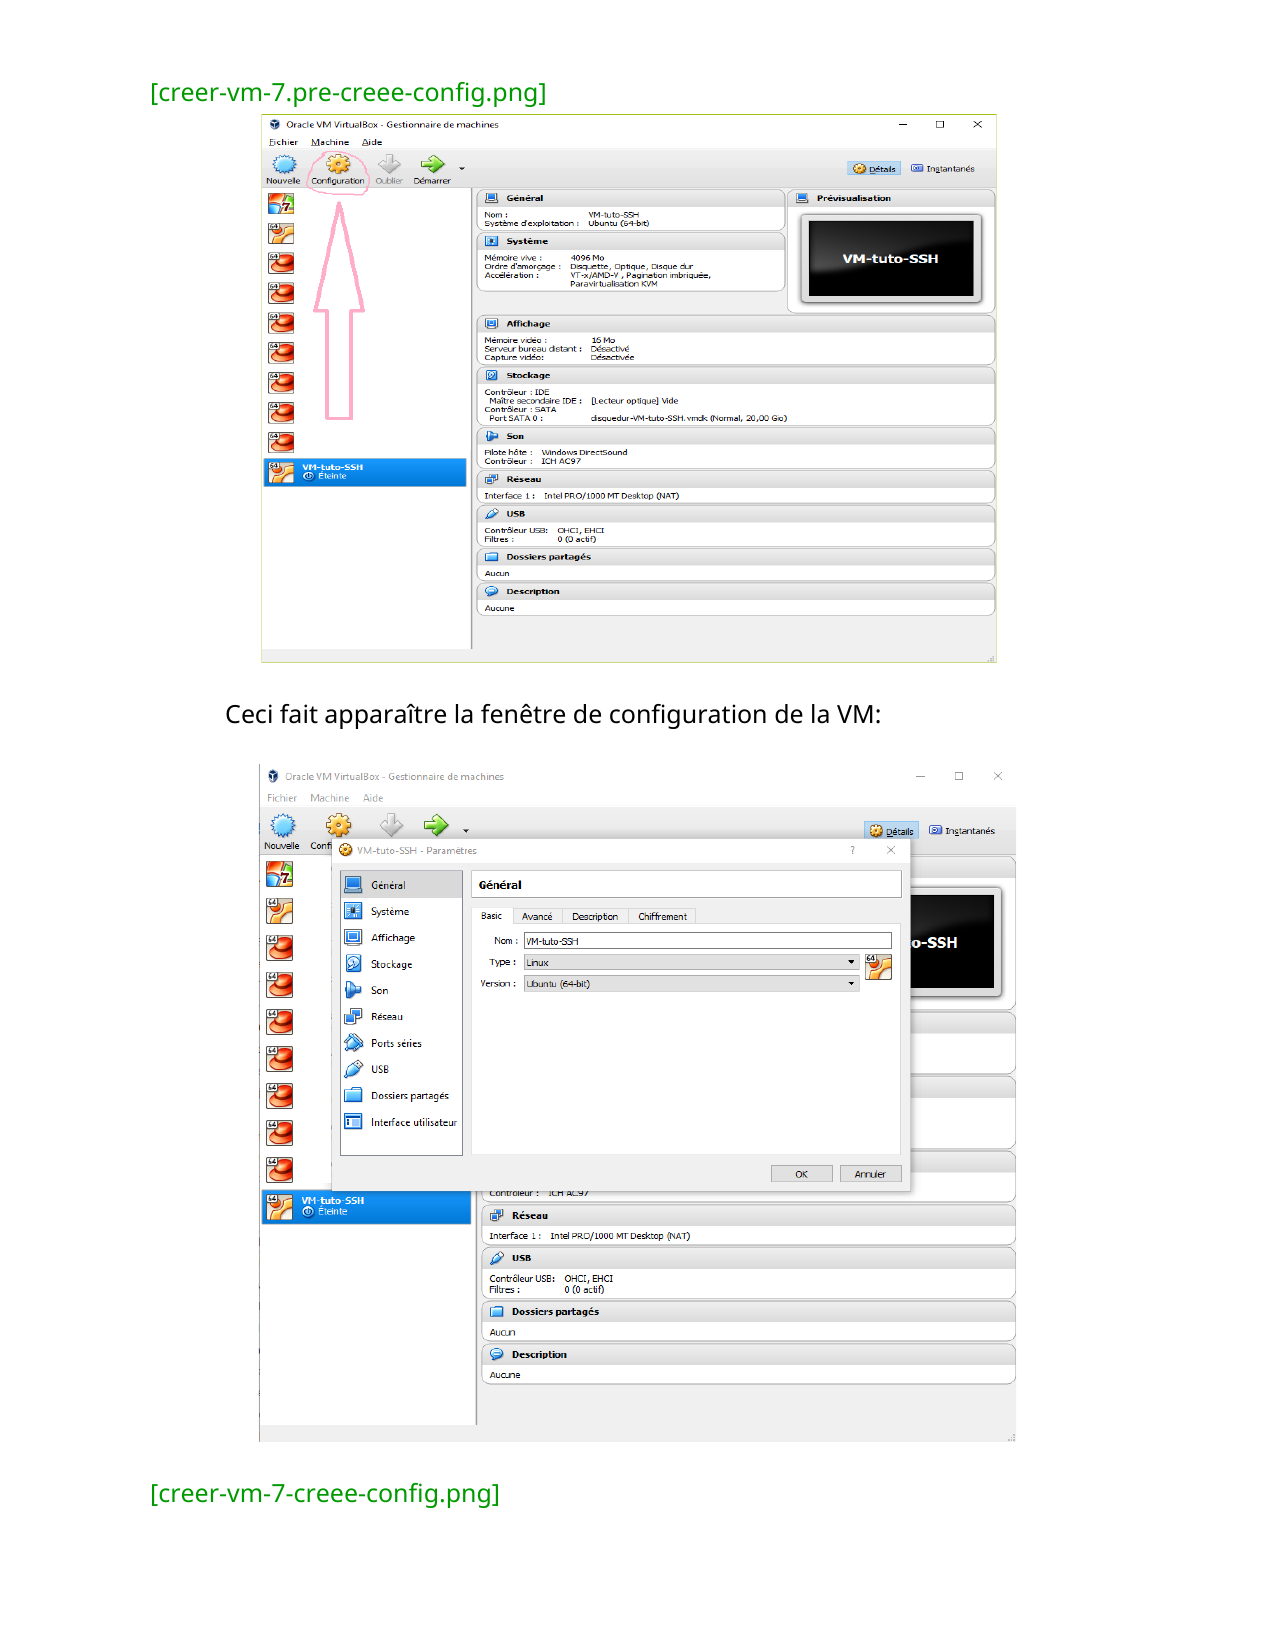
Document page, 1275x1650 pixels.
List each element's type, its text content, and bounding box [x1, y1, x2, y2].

picture [261, 114, 997, 663]
text [creer-vm-7-creee-config.png] [150, 1475, 1125, 1509]
text [creer-vm-7.pre-creee-config.png] [150, 75, 1125, 109]
picture [258, 764, 1017, 1442]
list Ceci fait apparaître la fenêtre de configuration de la VM: [187, 697, 1125, 731]
